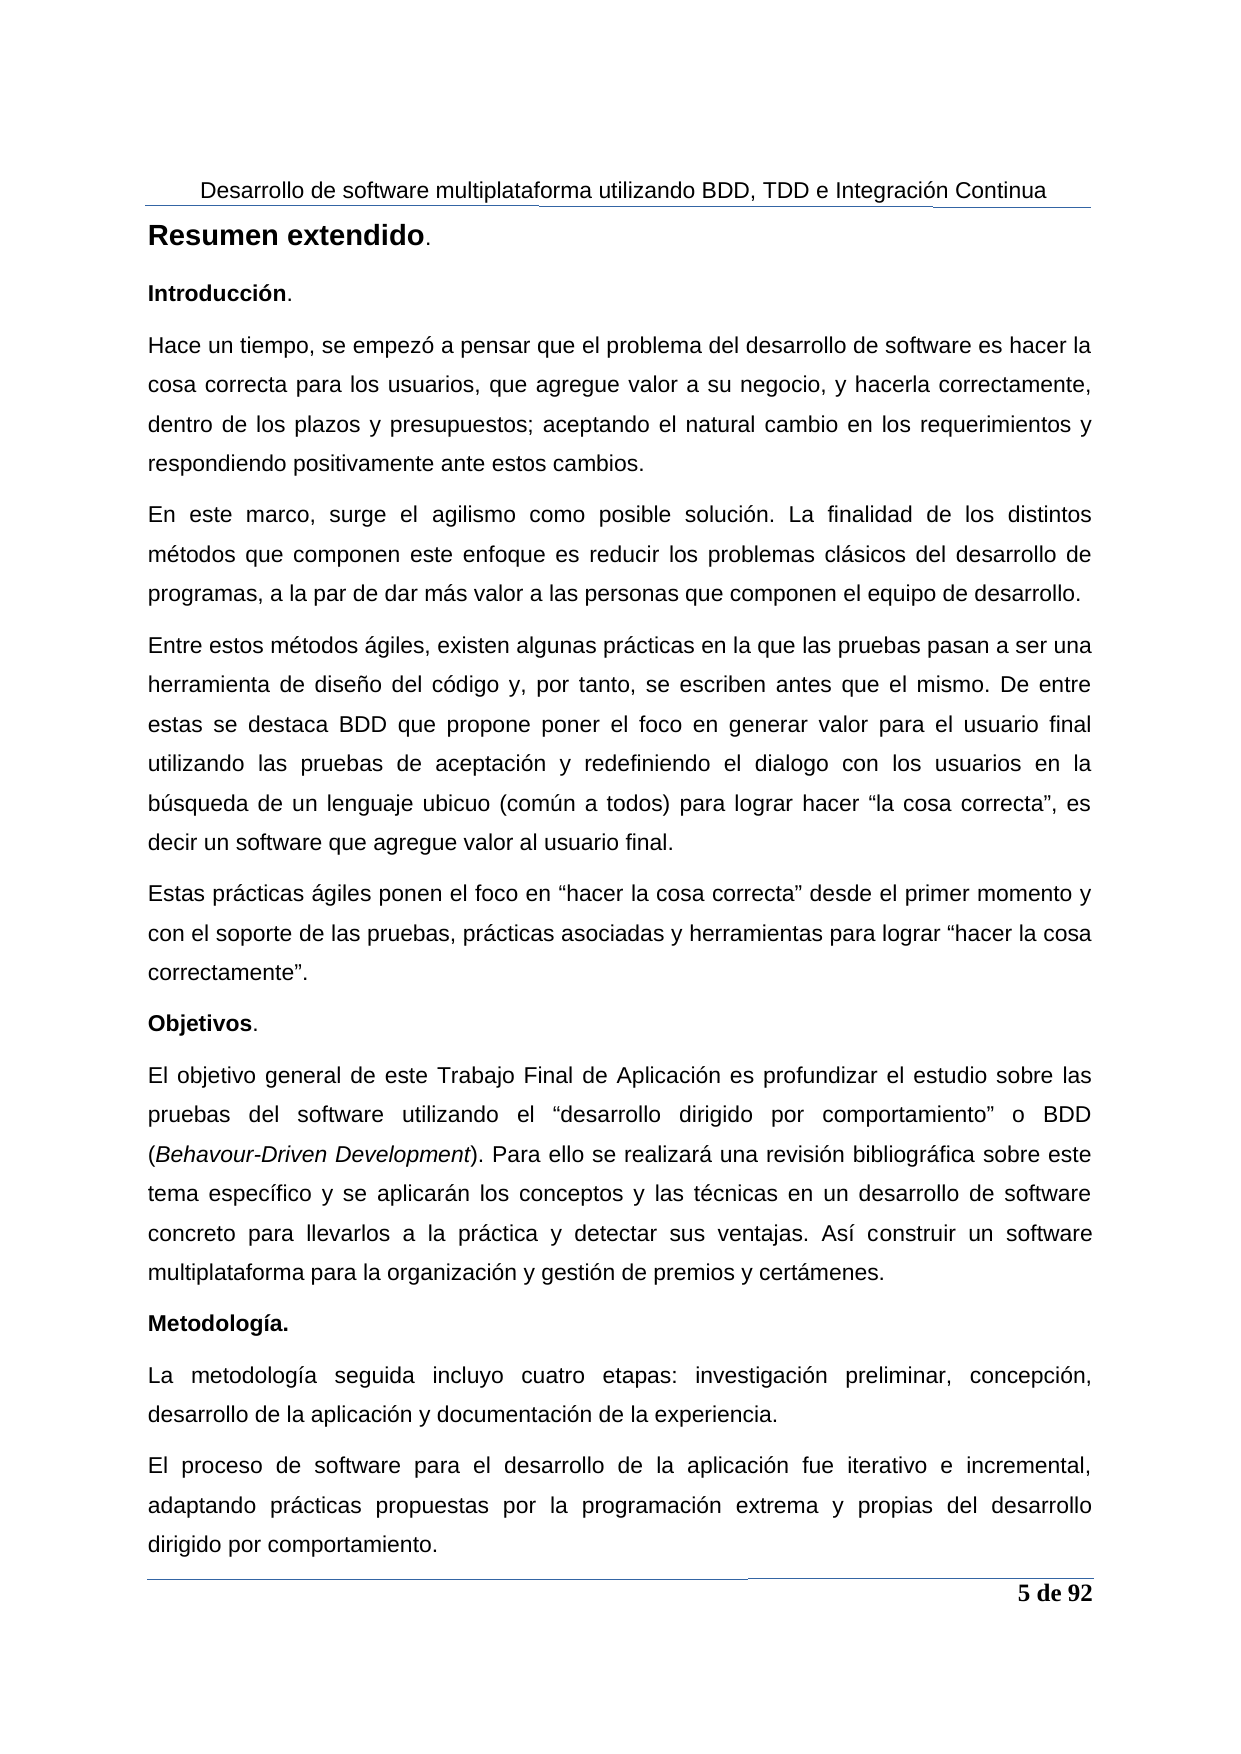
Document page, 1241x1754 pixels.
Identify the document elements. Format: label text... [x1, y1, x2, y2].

text Entre estos métodos ágiles, existen algunas prácticas en la que las pruebas pasan a ser una herramienta de diseño del código y, por tanto, se escriben antes que el mismo. De entre estas se destaca BDD que propone poner el foco en generar valor para el usuario final utilizando las pruebas de aceptación y redefiniendo el dialogo con los usuarios en la búsqueda de un lenguaje ubicuo (común a todos) para lograr hacer “la cosa correcta”, es decir un software que agregue valor al usuario final. [148, 632, 1093, 855]
text El proceso de software para el desarrollo de la aplicación fue iterativo e incremental, adaptando prácticas propuestas por la programación extrema y propias del desarrollo dirigido por comportamiento. [148, 1452, 1093, 1558]
text En este marco, surge el agilismo como posible solución. La finalidad de los distintos métodos que componen este enfoque es reducir los problemas clásicos del desarrollo de programas, a la par de dar más valor a las personas que componen el equipo de desarrollo. [148, 501, 1093, 607]
text La metodología seguida incluyo cuatro etapas: investigación preliminar, concepción, desarrollo de la aplicación y documentación de la experiencia. [148, 1362, 1093, 1427]
text Objetivos. [148, 1010, 1093, 1037]
text Estas prácticas ágiles ponen el foco en “hacer la cosa correcta” desde el primer momento y con el soporte de las pruebas, prácticas asociadas y herramientas para lograr “hacer la cosa correctamente”. [148, 880, 1093, 986]
text Introducción. [148, 280, 1093, 307]
text El objetivo general de este Trabajo Final de Aplicación es profundizar el estudio sobre las pruebas del software utilizando el “desarrollo dirigido por comportamiento” o BDD (Behavour-Driven Development). Para ello se realizará una revisión bibliográfica sobre este tema específico y se aplicarán los conceptos y las técnicas en un desarrollo de software concreto para llevarlos a la práctica y detectar sus ventajas. Así construir un software multiplataforma para la organización y gestión de premios y certámenes. [148, 1062, 1093, 1285]
text Metodología. [148, 1310, 1093, 1337]
text Resumen extendido. [148, 218, 1093, 252]
text Hace un tiempo, se empezó a pensar que el problema del desarrollo de software es hacer la cosa correcta para los usuarios, que agregue valor a su negocio, y hacerla correctamente, dentro de los plazos y presupuestos; aceptando el natural cambio en los requerimientos y respondiendo positivamente ante estos cambios. [148, 332, 1093, 476]
